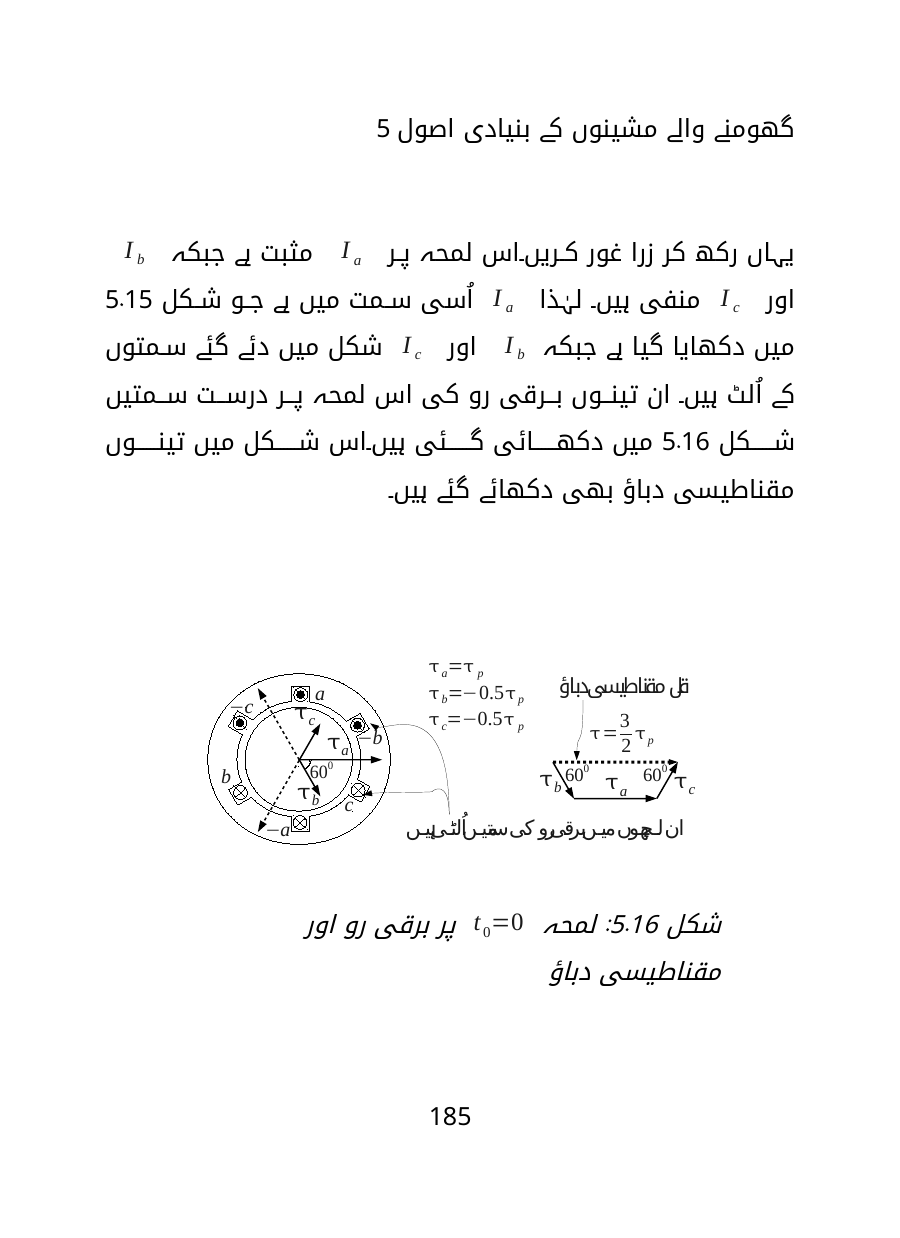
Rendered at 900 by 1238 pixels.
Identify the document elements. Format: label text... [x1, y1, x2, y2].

text شکل 5.16: لمحہپر برقی رو اور مقناطیسی دباؤ [179, 585, 721, 996]
text یہاں رکھ کر زرا غور کریں۔اس لمحہ پر مثبت ہے جبکہ اور منفی ہیں۔ لہٰذا اُسی سمت میں ہے جو شکل 5.15 میں دکھایا گیا ہے جبکہ اور شکل میں دئے گئے سمتوں کے اُلٹ ہیں۔ ان تینوں برقی رو کی اس لمحہ پر درست سمتیں شکل 5.16 میں دکھائی گئی ہیں۔اس شکل میں تینوں مقناطیسی دباؤ بھی دکھائے گئے ہیں۔ [105, 229, 795, 513]
